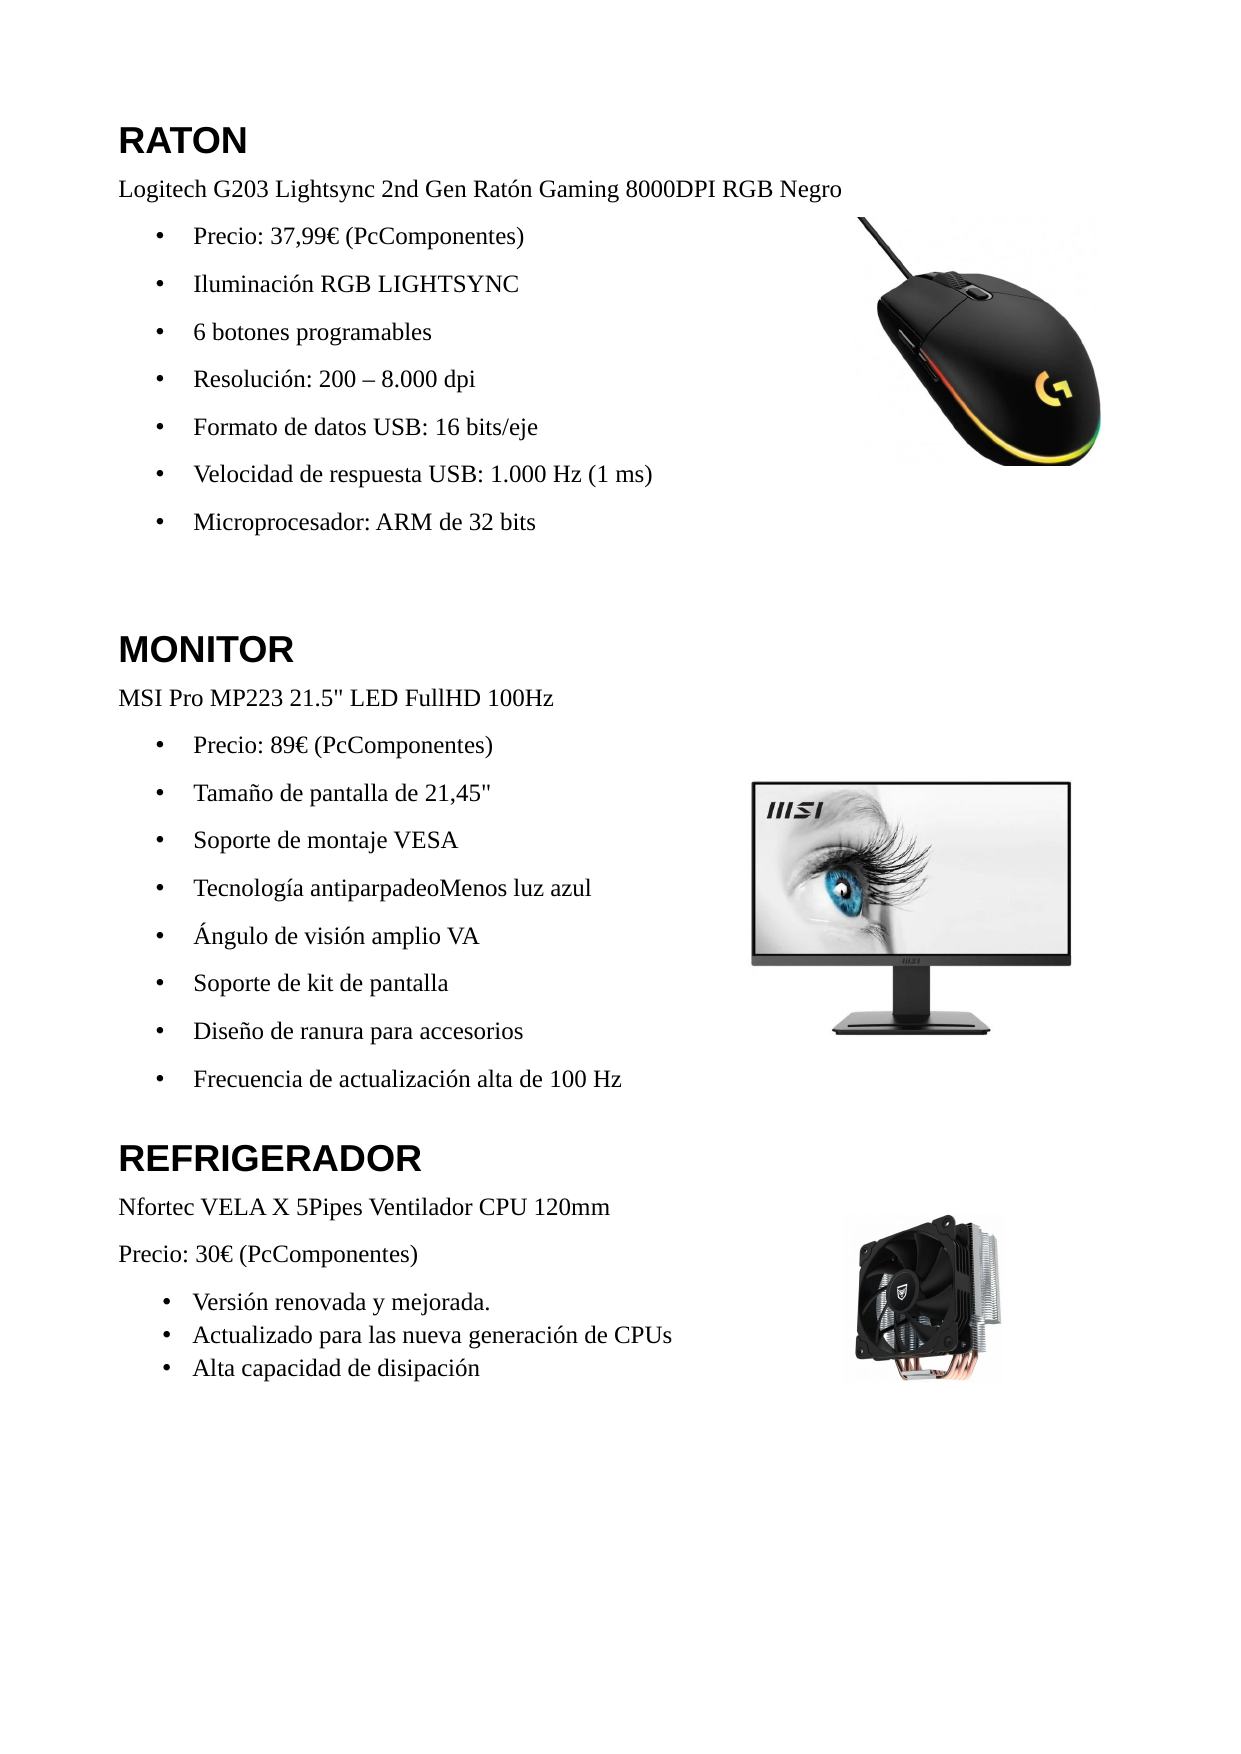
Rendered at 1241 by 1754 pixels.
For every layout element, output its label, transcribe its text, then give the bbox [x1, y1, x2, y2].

list [1101, 269, 1122, 298]
list [1074, 778, 1122, 807]
list [1101, 364, 1122, 393]
subtitle REFRIGERADOR [118, 1136, 1122, 1179]
list Alta capacidad de disipación [162, 1353, 843, 1382]
list Precio: 37,99€ (PcComponentes) [156, 221, 852, 250]
list Resolución: 200 – 8.000 dpi [156, 364, 852, 393]
list Precio: 89€ (PcComponentes) [156, 730, 1122, 759]
text Nfortec VELA X 5Pipes Ventilador CPU 120mm [118, 1192, 1122, 1221]
list Frecuencia de actualización alta de 100 Hz [156, 1064, 1122, 1092]
list Soporte de kit de pantalla [156, 968, 747, 997]
list [1004, 1287, 1122, 1316]
list Soporte de montaje VESA [156, 826, 747, 854]
list [1074, 968, 1122, 997]
text [1004, 1239, 1122, 1268]
list Tamaño de pantalla de 21,45" [156, 778, 747, 807]
list Versión renovada y mejorada. [162, 1287, 843, 1316]
list Ángulo de visión amplio VA [156, 921, 747, 949]
list [1074, 826, 1122, 854]
list [1074, 921, 1122, 949]
list Microprocesador: ARM de 32 bits [156, 507, 1122, 536]
subtitle RATON [118, 118, 1122, 161]
list Diseño de ranura para accesorios [156, 1016, 747, 1045]
list [1101, 317, 1122, 345]
list [1074, 873, 1122, 902]
list [1074, 1016, 1122, 1045]
list Formato de datos USB: 16 bits/eje [156, 412, 852, 441]
subtitle MONITOR [118, 627, 1122, 670]
list [1004, 1353, 1122, 1382]
list [1004, 1320, 1122, 1349]
text Logitech G203 Lightsync 2nd Gen Ratón Gaming 8000DPI RGB Negro [118, 174, 1122, 202]
list [1101, 221, 1122, 250]
text MSI Pro MP223 21.5" LED FullHD 100Hz [118, 683, 1122, 712]
text Precio: 30€ (PcComponentes) [118, 1239, 843, 1268]
list 6 botones programables [156, 317, 852, 345]
list Actualizado para las nueva generación de CPUs [162, 1320, 843, 1349]
list Velocidad de respuesta USB: 1.000 Hz (1 ms) [156, 459, 1122, 488]
list Iluminación RGB LIGHTSYNC [156, 269, 852, 298]
list Tecnología antiparpadeoMenos luz azul [156, 873, 747, 902]
